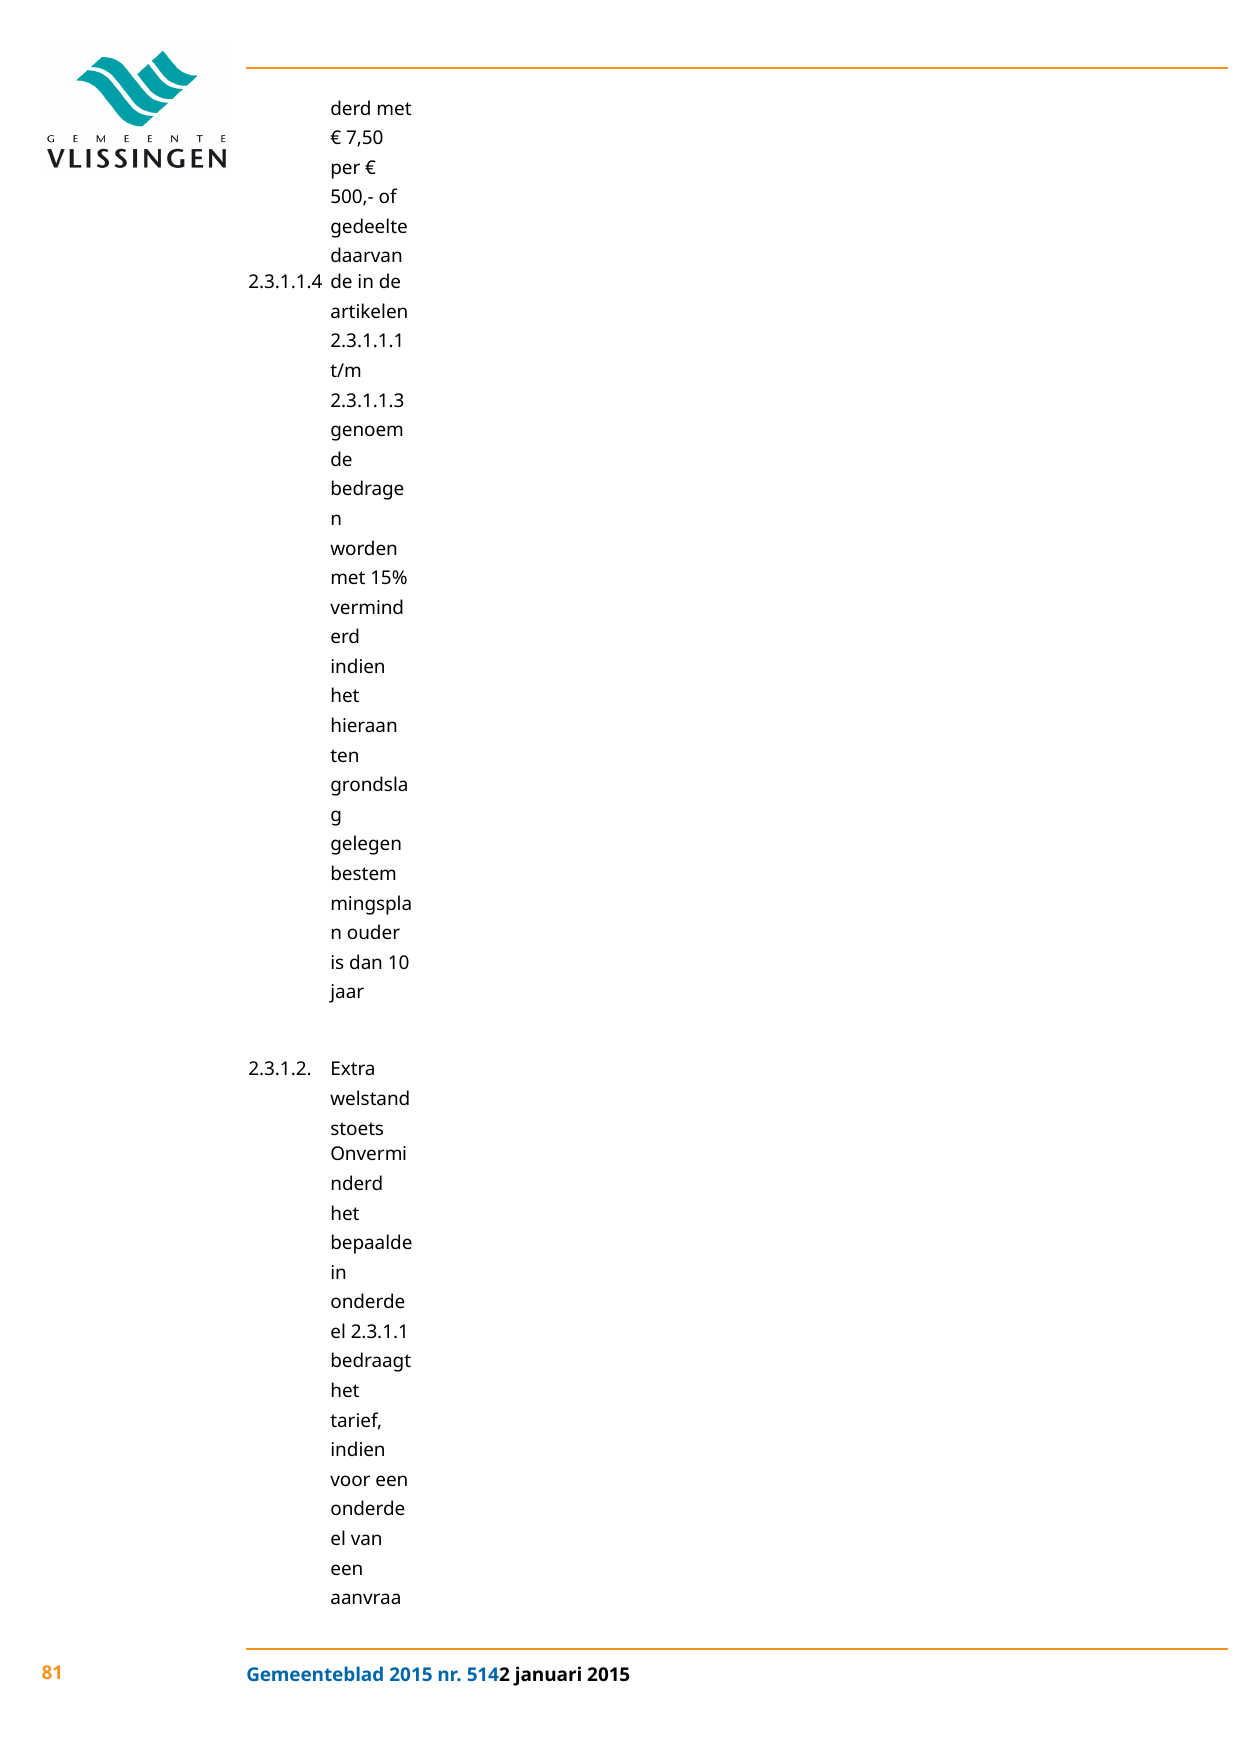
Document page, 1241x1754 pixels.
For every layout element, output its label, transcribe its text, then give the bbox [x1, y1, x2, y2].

table_cell [905, 1141, 987, 1610]
table_cell [987, 1141, 1069, 1610]
table_header 2.3.1.2. [248, 1056, 330, 1141]
table_cell [741, 269, 823, 1004]
table_cell [659, 95, 741, 268]
table_cell [741, 95, 823, 268]
table_cell [248, 1141, 330, 1610]
table_cell [494, 95, 577, 268]
table_header [412, 1056, 494, 1141]
table_header [659, 1056, 741, 1141]
table_header [1069, 1056, 1152, 1141]
table_header [577, 1056, 659, 1141]
table_cell [494, 1141, 577, 1610]
table_cell [741, 1141, 823, 1610]
table_header [823, 1056, 905, 1141]
table_cell Onverminderd het bepaalde in onderdeel 2.3.1.1 bedraagt het tarief, indien voor een onderdeel van een aanvraa [330, 1141, 412, 1610]
table_cell [412, 1141, 494, 1610]
table_header [905, 1056, 987, 1141]
table_cell de in de artikelen 2.3.1.1.1 t/m 2.3.1.1.3 genoemde bedragen worden met 15% verminderd indien het hieraan ten grondslag gelegen bestemmingsplan ouder is dan 10 jaar [330, 269, 412, 1004]
table_cell [823, 95, 905, 268]
table_cell [1069, 95, 1152, 268]
table_cell [823, 269, 905, 1004]
table_cell [1069, 269, 1152, 1004]
table_cell [412, 269, 494, 1004]
table_cell [659, 1141, 741, 1610]
table_cell [577, 269, 659, 1004]
table_cell [905, 269, 987, 1004]
table_cell [577, 1141, 659, 1610]
table_cell [577, 95, 659, 268]
table_cell [823, 1141, 905, 1610]
table_cell [987, 269, 1069, 1004]
table_header Extra welstandstoets [330, 1056, 412, 1141]
table_cell [1069, 1141, 1152, 1610]
table_cell [659, 269, 741, 1004]
table_cell [248, 95, 330, 268]
table_cell [987, 95, 1069, 268]
table_cell [905, 95, 987, 268]
table_cell [494, 269, 577, 1004]
table_cell derd met € 7,50 per € 500,- of gedeelte daarvan [330, 95, 412, 268]
picture [41, 47, 231, 172]
table_header [741, 1056, 823, 1141]
table_header [494, 1056, 577, 1141]
table_cell 2.3.1.1.4 [248, 269, 330, 1004]
table_cell [412, 95, 494, 268]
table_header [987, 1056, 1069, 1141]
